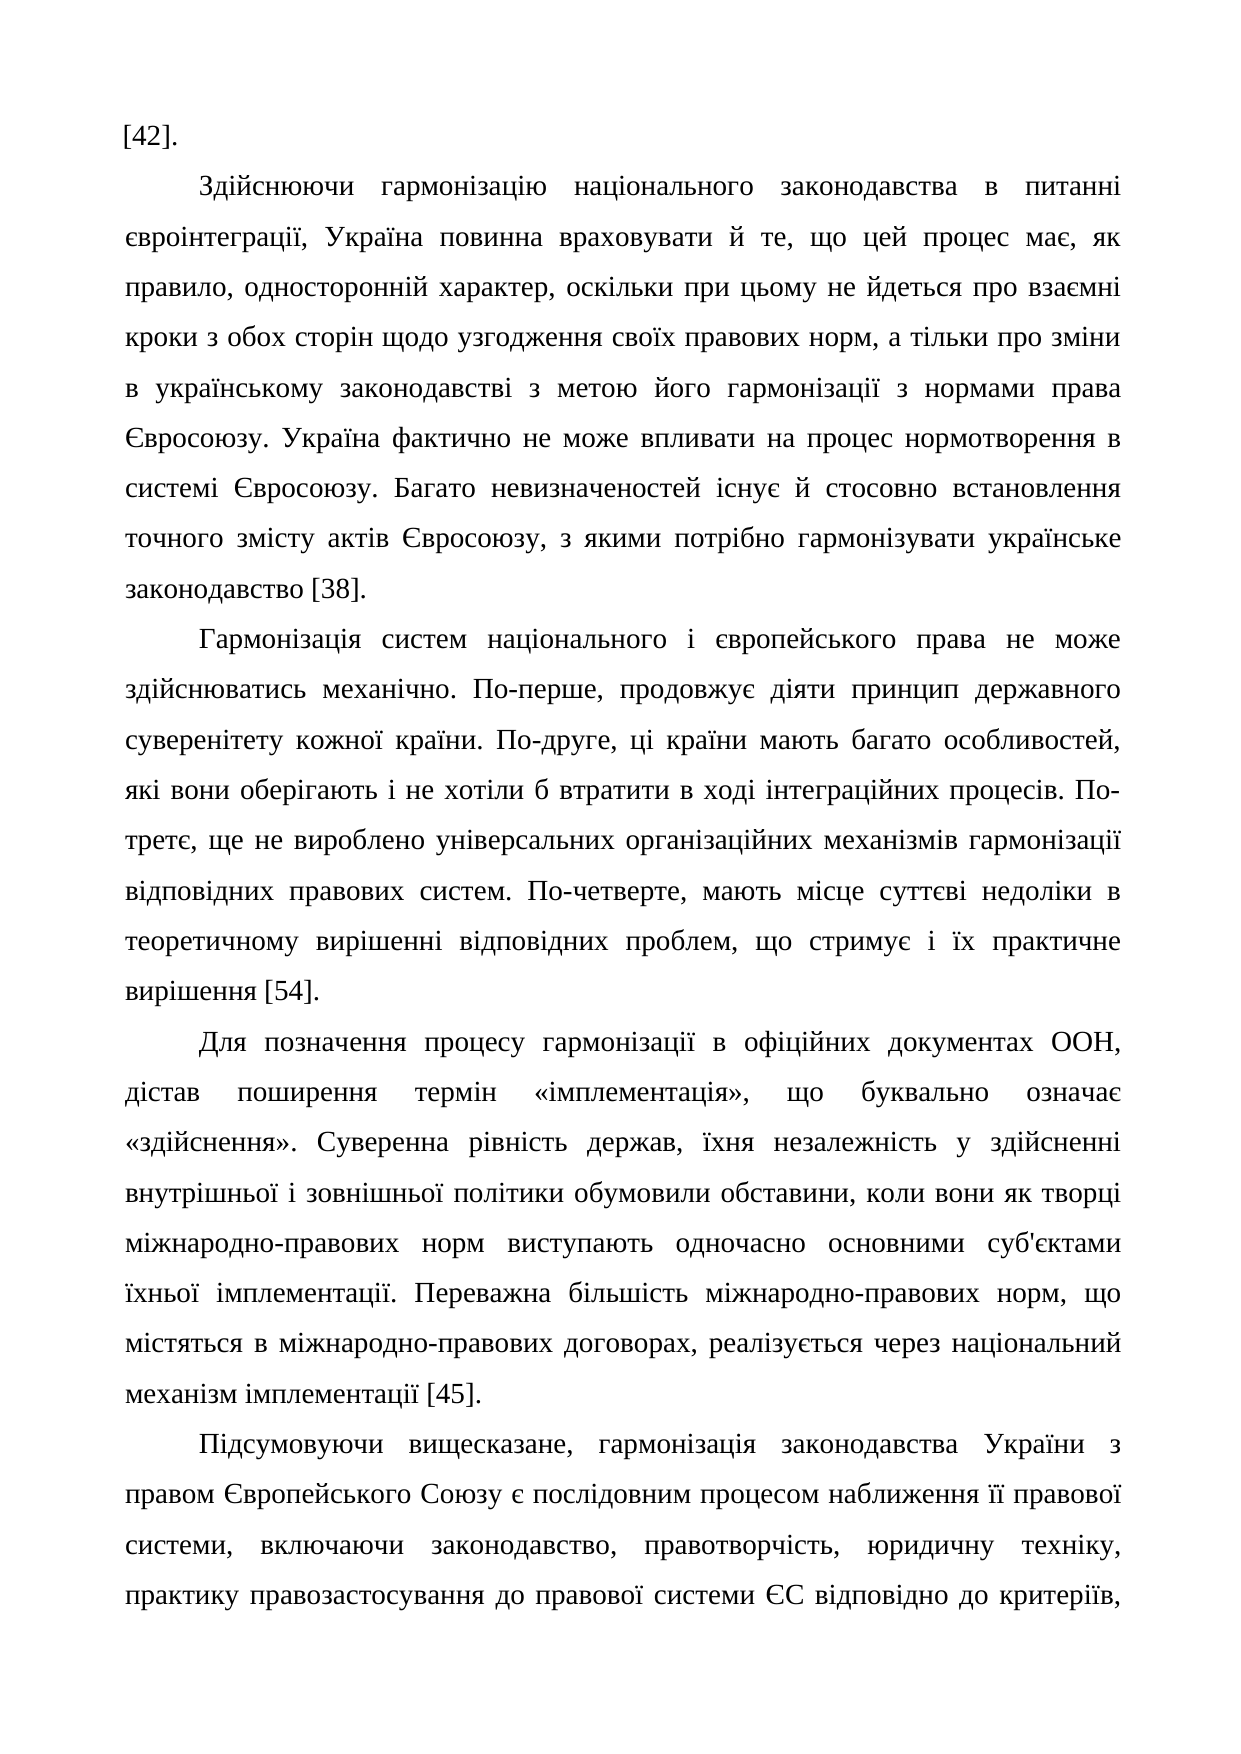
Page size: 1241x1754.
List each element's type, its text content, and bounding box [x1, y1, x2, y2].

text Гармонізація систем національного і європейського права не може здійснюватись механічно. По-перше, продовжує діяти принцип державного суверенітету кожної країни. По-друге, ці країни мають багато особливостей, які вони оберігають і не хотіли б втратити в ході інтеграційних процесів. По-третє, ще не вироблено універсальних організаційних механізмів гармонізації відповідних правових систем. По-четверте, мають місце суттєві недоліки в теоретичному вирішенні відповідних проблем, що стримує і їх практичне вирішення [54]. [125, 621, 1122, 1007]
text [42]. [122, 118, 1122, 152]
text Підсумовуючи вищесказане, гармонізація законодавства України з правом Європейського Союзу є послідовним процесом наближення її правової системи, включаючи законодавство, правотворчість, юридичну техніку, практику правозастосування до правової системи ЄС відповідно до критеріїв, [125, 1426, 1122, 1611]
text Здійснюючи гармонізацію національного законодавства в питанні євроінтеграції, Україна повинна враховувати й те, що цей процес має, як правило, односторонній характер, оскільки при цьому не йдеться про взаємні кроки з обох сторін щодо узгодження своїх правових норм, а тільки про зміни в українському законодавстві з метою його гармонізації з нормами права Євросоюзу. Україна фактично не може впливати на процес нормотворення в системі Євросоюзу. Багато невизначеностей існує й стосовно встановлення точного змісту актів Євросоюзу, з якими потрібно гармонізувати українське законодавство [38]. [125, 168, 1122, 604]
text Для позначення процесу гармонізації в офіційних документах ООН, дістав поширення термін «імплементація», що буквально означає «здійснення». Суверенна рівність держав, їхня незалежність у здійсненні внутрішньої і зовнішньої політики обумовили обставини, коли вони як творці міжнародно-правових норм виступають одночасно основними суб'єктами їхньої імплементації. Переважна більшість міжнародно-правових норм, що містяться в міжнародно-правових договорах, реалізується через національний механізм імплементації [45]. [125, 1024, 1122, 1409]
